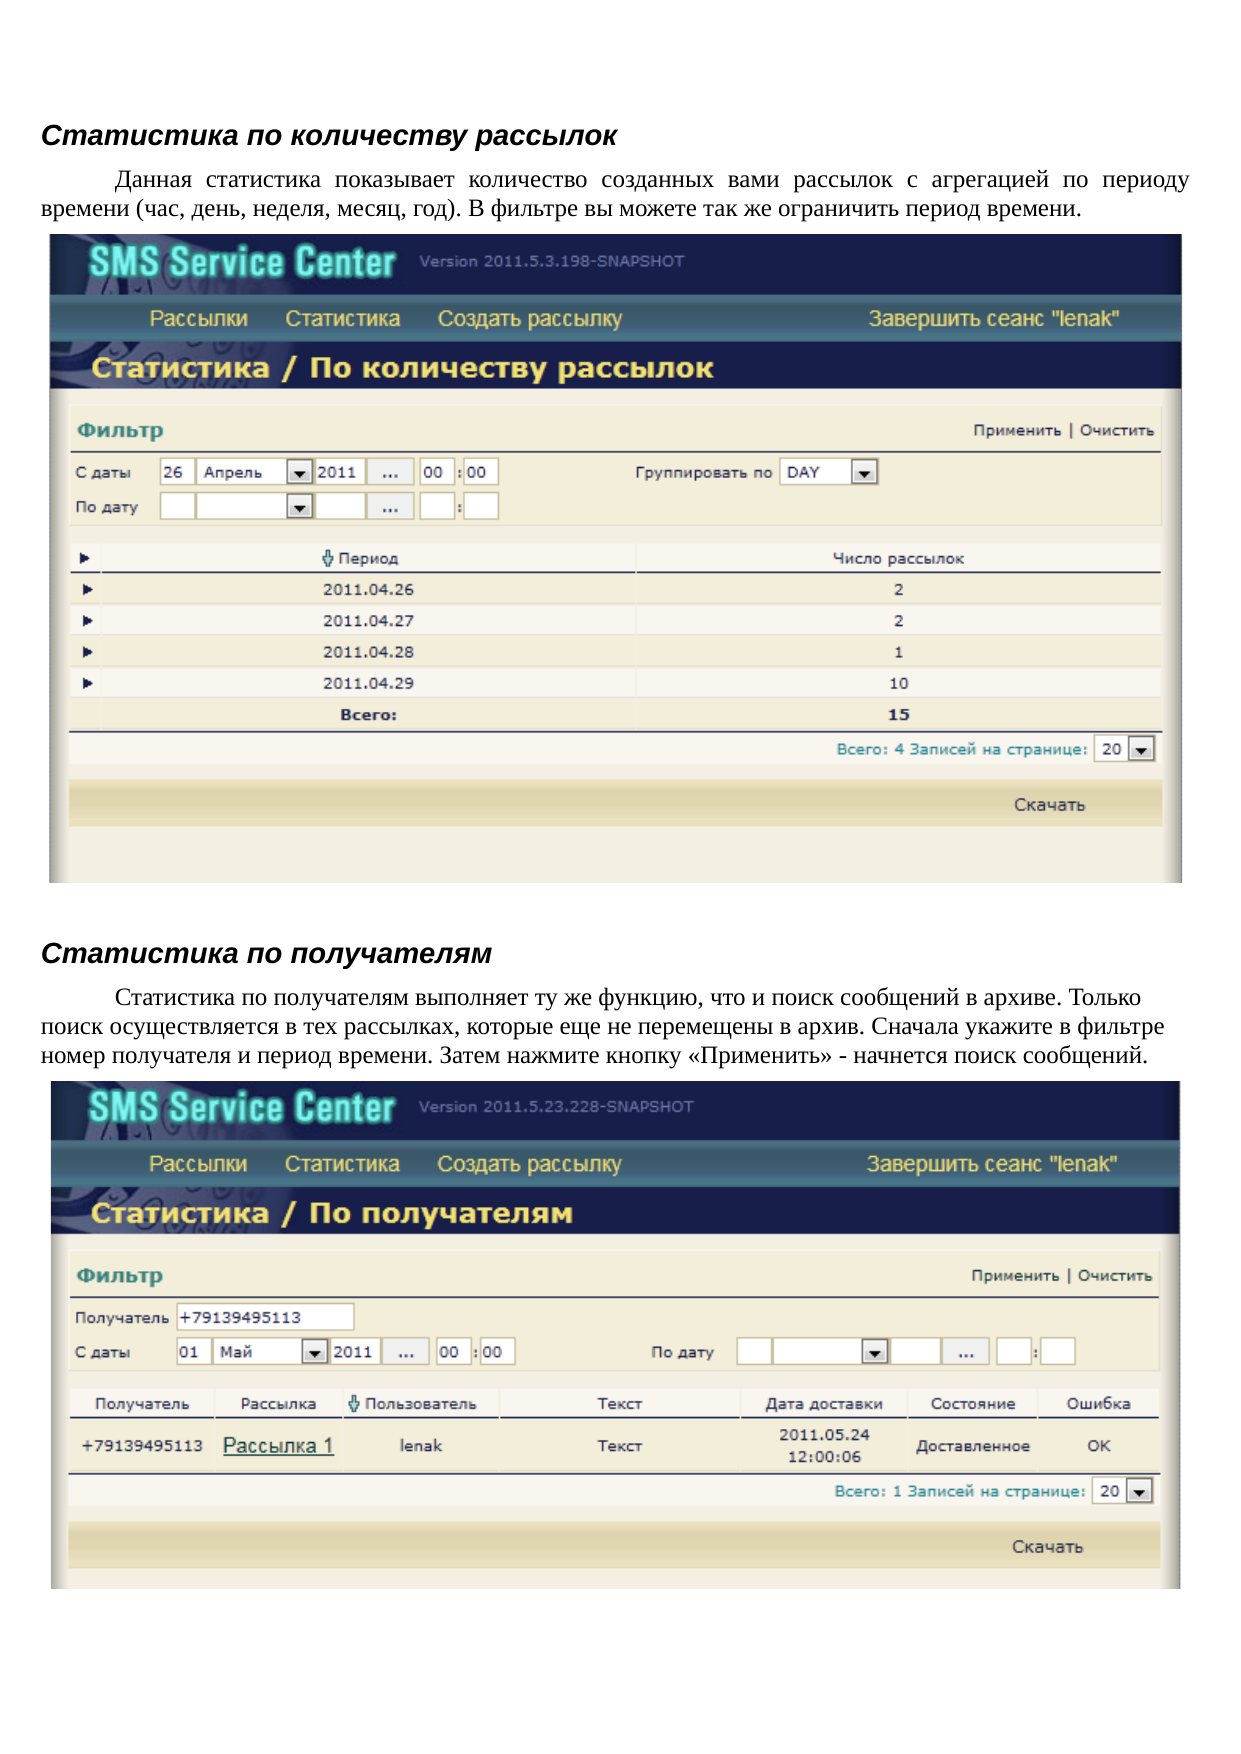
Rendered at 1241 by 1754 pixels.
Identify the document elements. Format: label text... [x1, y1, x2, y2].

text Статистика по получателям выполняет ту же функцию, что и поиск сообщений в архиве. Только поиск осуществляется в тех рассылках, которые еще не перемещены в архив. Сначала укажите в фильтре номер получателя и период времени. Затем нажмите кнопку «Применить» - начнется поиск сообщений. [41, 982, 1191, 1069]
subtitle Статистика по получателям [41, 936, 1191, 970]
text Данная статистика показывает количество созданных вами рассылок с агрегацией по периоду времени (час, день, неделя, месяц, год). В фильтре вы можете так же ограничить период времени. [41, 164, 1191, 222]
subtitle Статистика по количеству рассылок [41, 118, 1191, 152]
picture [49, 234, 1183, 883]
picture [50, 1081, 1181, 1589]
